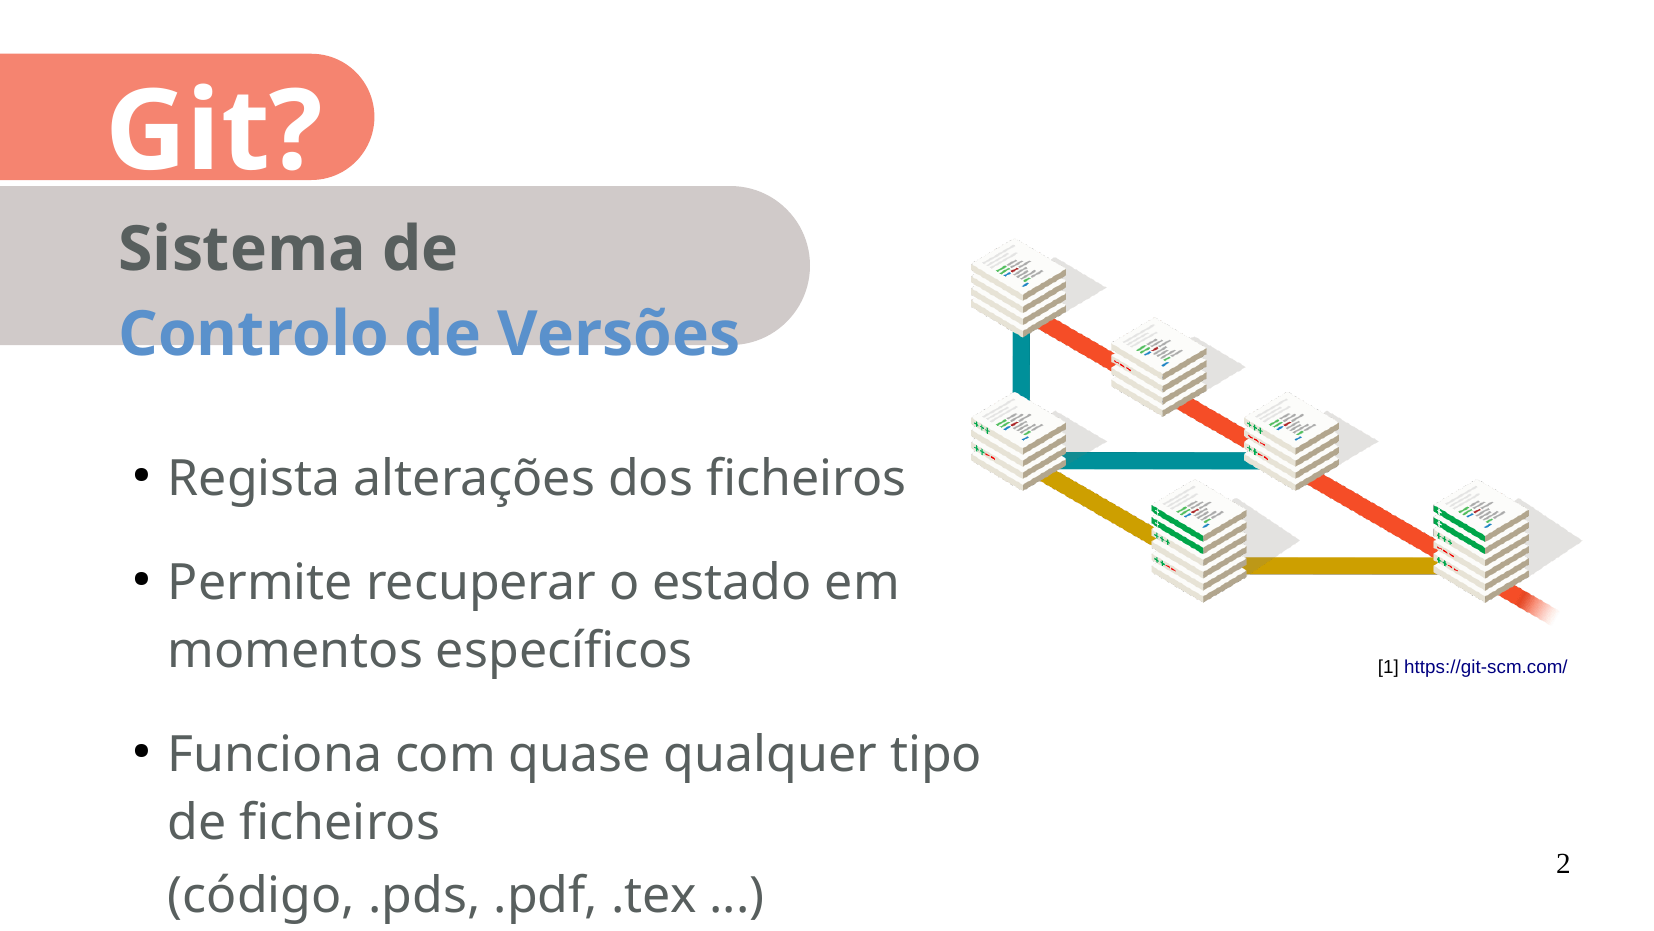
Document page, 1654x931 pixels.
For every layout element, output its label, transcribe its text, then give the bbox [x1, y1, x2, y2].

text_box [0, 186, 105, 346]
picture [969, 236, 1597, 642]
text_box [1] https://git-scm.com/ [1363, 647, 1632, 708]
text_box [451, 186, 770, 196]
text_box Sistema de Controlo de Versões [103, 196, 822, 362]
text_box Regista alterações dos ficheiros Permite recuperar o estado em momentos específicos Funciona com quase qualquer tipo de ficheiros (código, .pds, .pdf, .tex ...) [117, 435, 1033, 776]
title Git? [105, 48, 451, 204]
text_box [0, 53, 105, 181]
